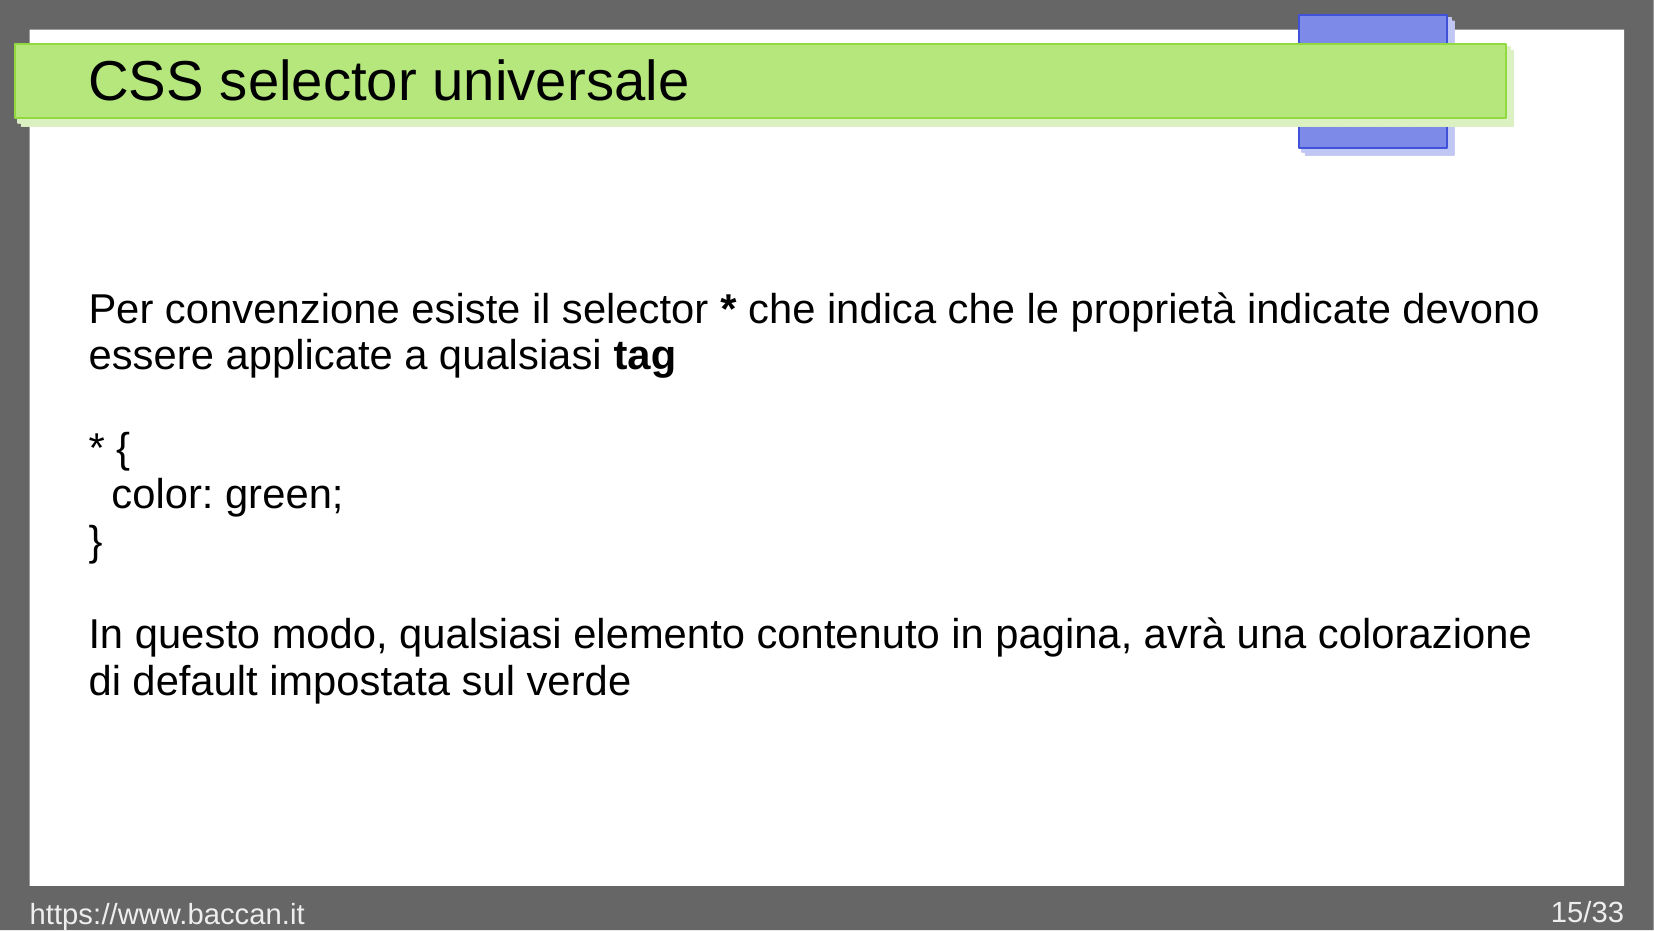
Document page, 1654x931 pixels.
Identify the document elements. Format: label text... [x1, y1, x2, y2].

text_box Per convenzione esiste il selector * che indica che le proprietà indicate devono essere applicate a qualsiasi tag * { color: green; } In questo modo, qualsiasi elemento contenuto in pagina, avrà una colorazione di default impostata sul verde [88, 169, 1565, 820]
title CSS selector universale [88, 44, 1506, 119]
